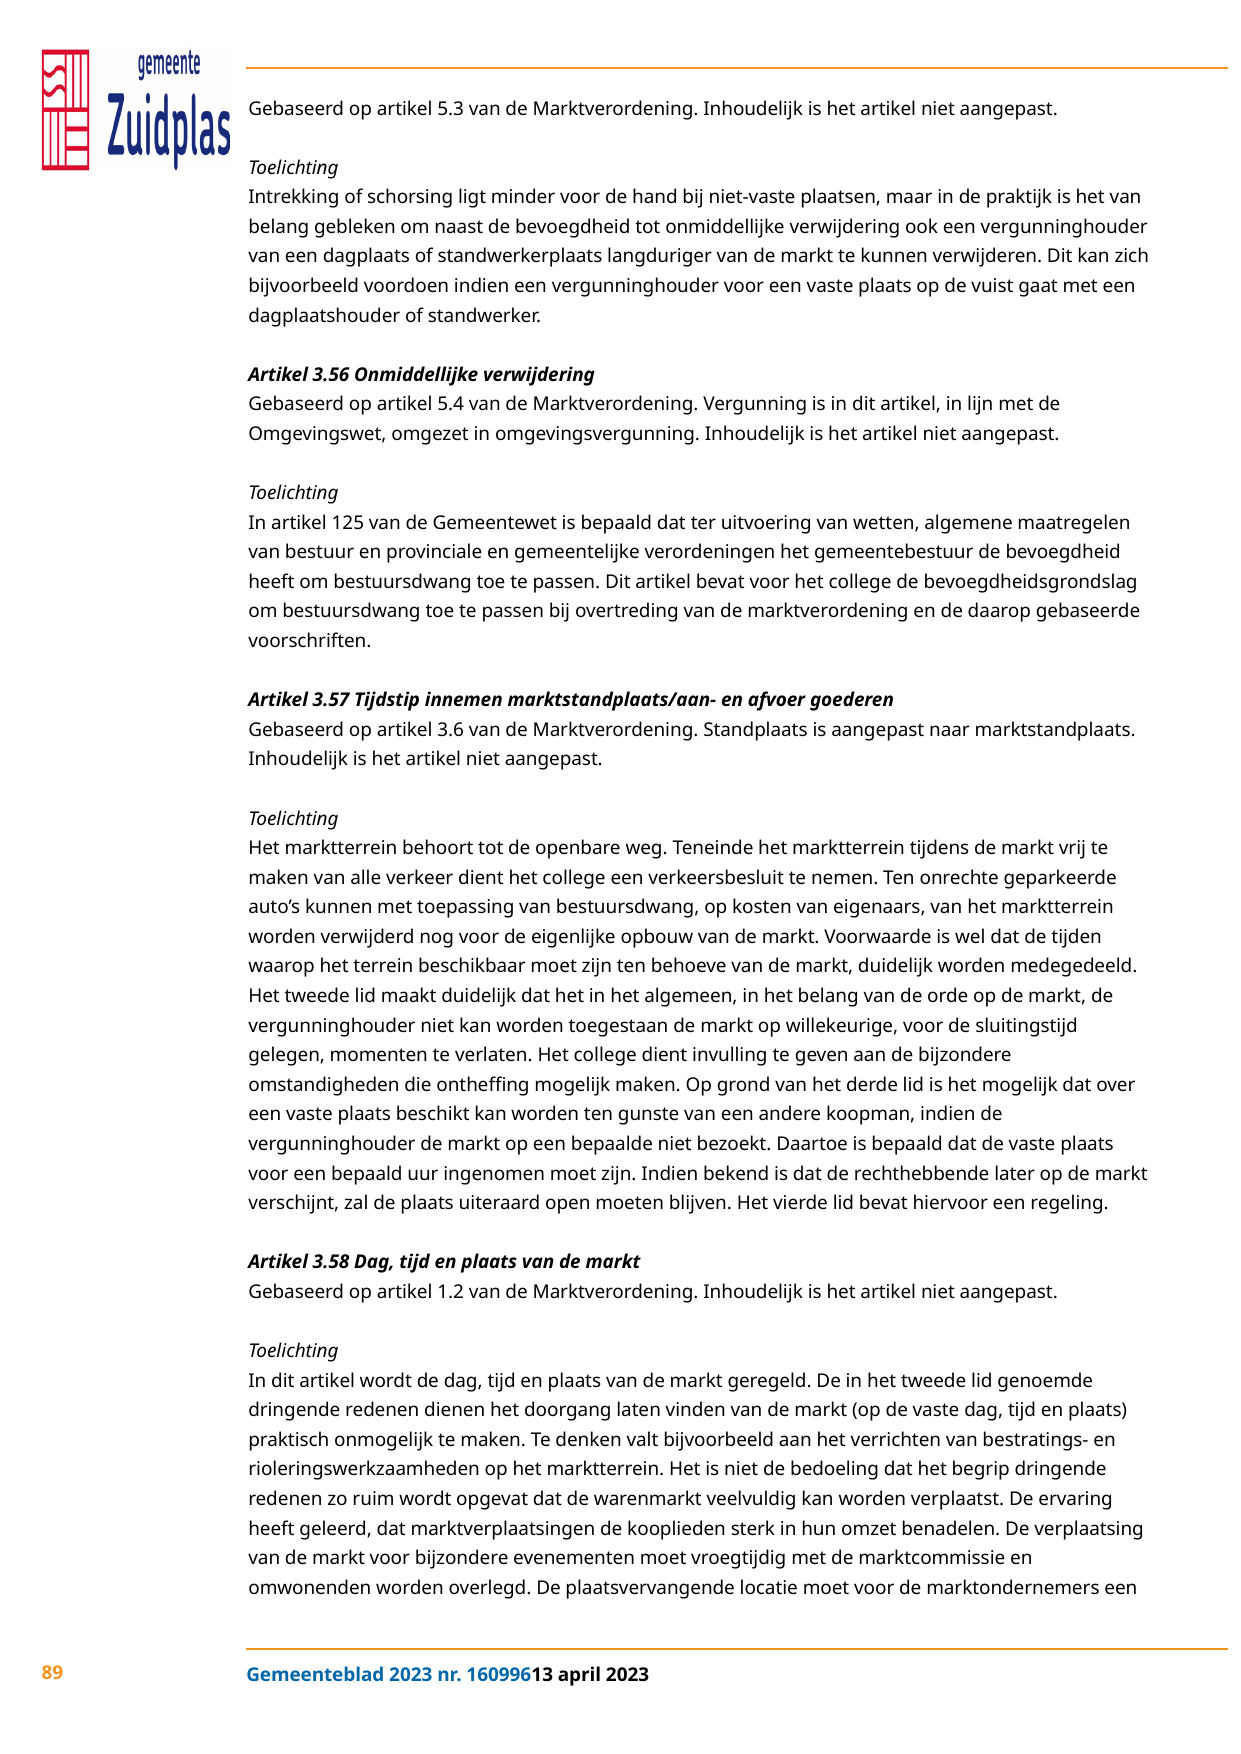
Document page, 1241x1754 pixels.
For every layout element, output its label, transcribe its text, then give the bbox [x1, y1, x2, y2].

text Artikel 3.57 Tijdstip innemen marktstandplaats/aan- en afvoer goederen [248, 686, 1152, 712]
text Artikel 3.58 Dag, tijd en plaats van de markt [248, 1248, 1152, 1274]
text In dit artikel wordt de dag, tijd en plaats van de markt geregeld. De in het tweede lid genoemde dringende redenen dienen het doorgang laten vinden van de markt (op de vaste dag, tijd en plaats) praktisch onmogelijk te maken. Te denken valt bijvoorbeeld aan het verrichten van bestratings- en rioleringswerkzaamheden op het marktterrein. Het is niet de bedoeling dat het begrip dringende redenen zo ruim wordt opgevat dat de warenmarkt veelvuldig kan worden verplaatst. De ervaring heeft geleerd, dat marktverplaatsingen de kooplieden sterk in hun omzet benadelen. De verplaatsing van de markt voor bijzondere evenementen moet vroegtijdig met de marktcommissie en omwonenden worden overlegd. De plaatsvervangende locatie moet voor de marktondernemers een [248, 1367, 1152, 1600]
text Gebaseerd op artikel 5.3 van de Marktverordening. Inhoudelijk is het artikel niet aangepast. [248, 95, 1152, 121]
text Toelichting [248, 805, 1152, 831]
text Intrekking of schorsing ligt minder voor de hand bij niet-vaste plaatsen, maar in de praktijk is het van belang gebleken om naast de bevoegdheid tot onmiddellijke verwijdering ook een vergunninghouder van een dagplaats of standwerkerplaats langduriger van de markt te kunnen verwijderen. Dit kan zich bijvoorbeeld voordoen indien een vergunninghouder voor een vaste plaats op de vuist gaat met een dagplaatshouder of standwerker. [248, 183, 1152, 328]
text Gebaseerd op artikel 5.4 van de Marktverordening. Vergunning is in dit artikel, in lijn met de Omgevingswet, omgezet in omgevingsvergunning. Inhoudelijk is het artikel niet aangepast. [248, 391, 1152, 446]
text Toelichting [248, 154, 1152, 180]
text Toelichting [248, 479, 1152, 505]
picture [41, 47, 231, 172]
text Gebaseerd op artikel 3.6 van de Marktverordening. Standplaats is aangepast naar marktstandplaats. Inhoudelijk is het artikel niet aangepast. [248, 716, 1152, 771]
text Het marktterrein behoort tot de openbare weg. Teneinde het marktterrein tijdens de markt vrij te maken van alle verkeer dient het college een verkeersbesluit te nemen. Ten onrechte geparkeerde auto’s kunnen met toepassing van bestuursdwang, op kosten van eigenaars, van het marktterrein worden verwijderd nog voor de eigenlijke opbouw van de markt. Voorwaarde is wel dat de tijden waarop het terrein beschikbaar moet zijn ten behoeve van de markt, duidelijk worden medegedeeld. Het tweede lid maakt duidelijk dat het in het algemeen, in het belang van de orde op de markt, de vergunninghouder niet kan worden toegestaan de markt op willekeurige, voor de sluitingstijd gelegen, momenten te verlaten. Het college dient invulling te geven aan de bijzondere omstandigheden die ontheffing mogelijk maken. Op grond van het derde lid is het mogelijk dat over een vaste plaats beschikt kan worden ten gunste van een andere koopman, indien de vergunninghouder de markt op een bepaalde niet bezoekt. Daartoe is bepaald dat de vaste plaats voor een bepaald uur ingenomen moet zijn. Indien bekend is dat de rechthebbende later op de markt verschijnt, zal de plaats uiteraard open moeten blijven. Het vierde lid bevat hiervoor een regeling. [248, 834, 1152, 1215]
text Artikel 3.56 Onmiddellijke verwijdering [248, 361, 1152, 387]
text Gebaseerd op artikel 1.2 van de Marktverordening. Inhoudelijk is het artikel niet aangepast. [248, 1278, 1152, 1304]
text In artikel 125 van de Gemeentewet is bepaald dat ter uitvoering van wetten, algemene maatregelen van bestuur en provinciale en gemeentelijke verordeningen het gemeentebestuur de bevoegdheid heeft om bestuursdwang toe te passen. Dit artikel bevat voor het college de bevoegdheidsgrondslag om bestuursdwang toe te passen bij overtreding van de marktverordening en de daarop gebaseerde voorschriften. [248, 509, 1152, 653]
text Toelichting [248, 1337, 1152, 1363]
